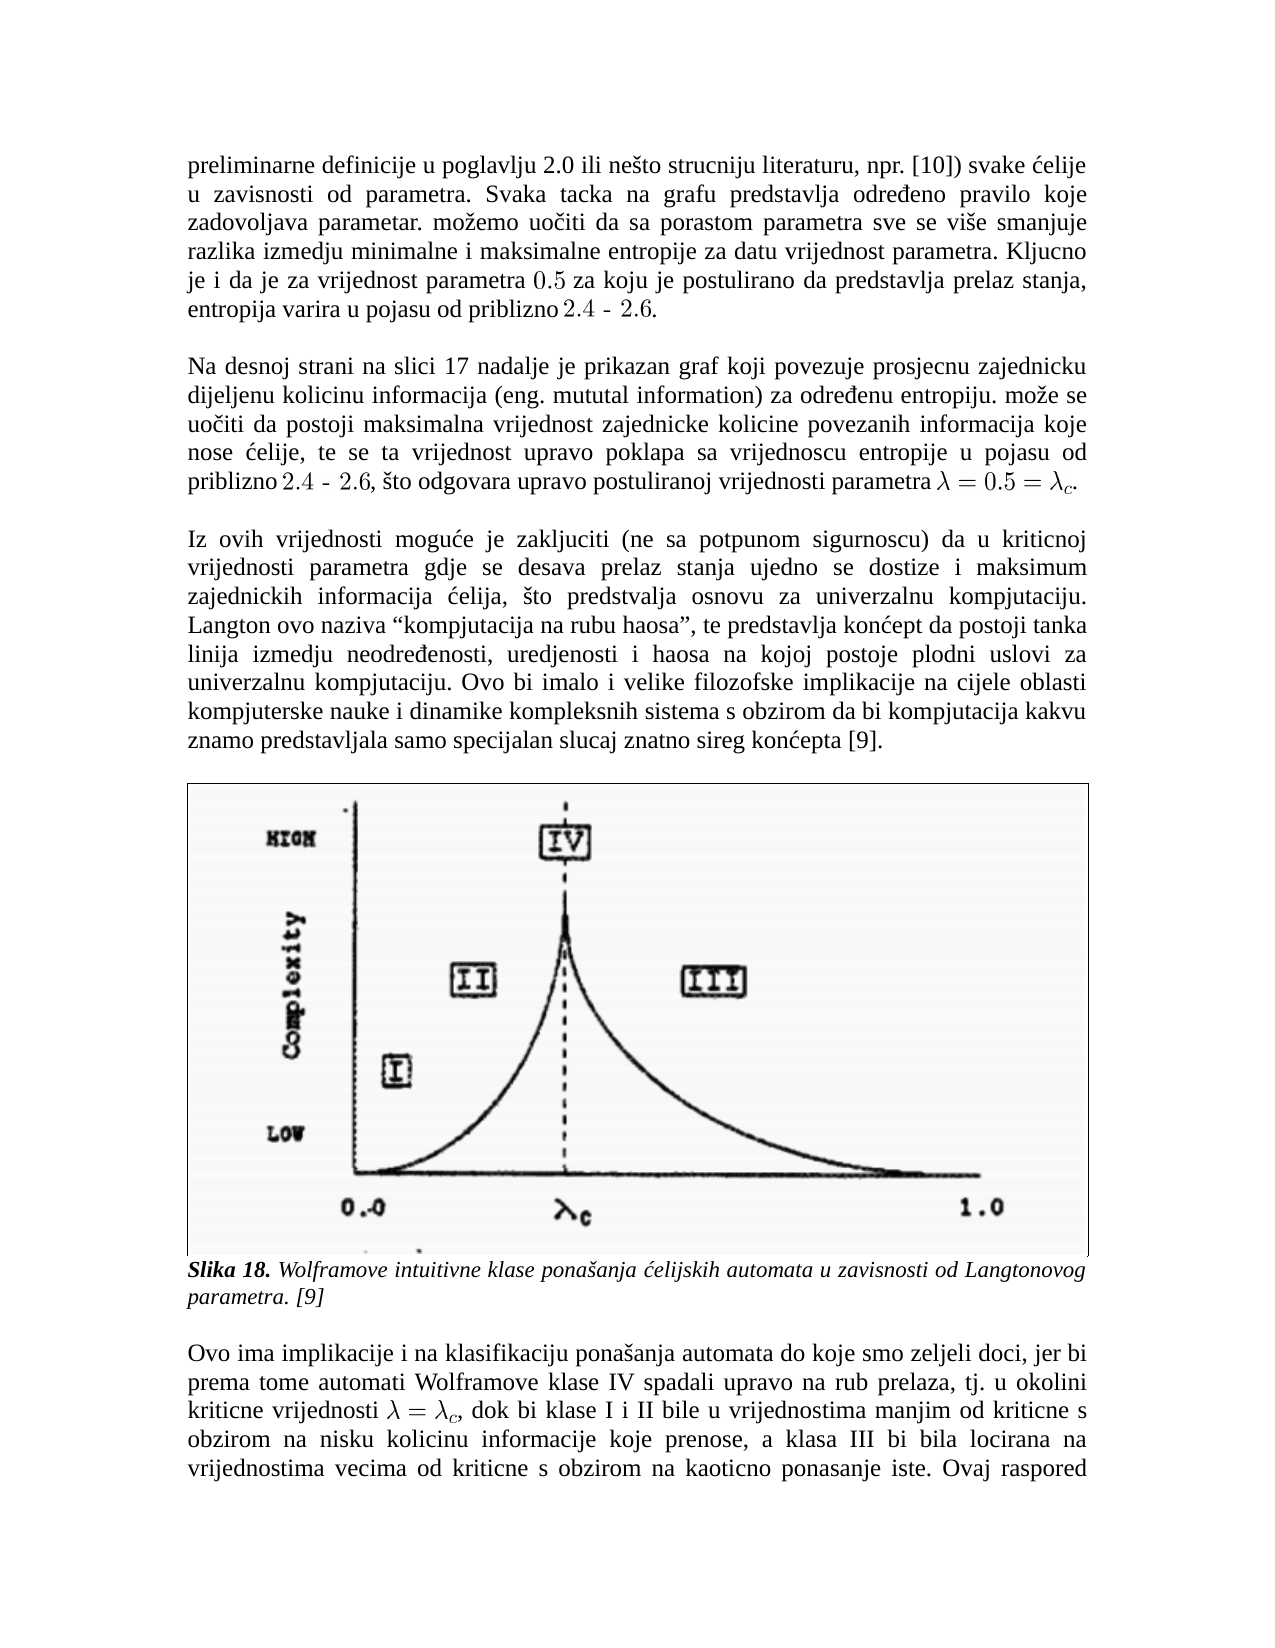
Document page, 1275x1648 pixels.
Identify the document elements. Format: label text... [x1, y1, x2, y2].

picture [534, 271, 565, 289]
picture [387, 1400, 457, 1423]
text Iz ovih vrijednosti moguće je zakljuciti (ne sa potpunom sigurnoscu) da u kriticnoj vrijednosti parametra gdje se desava prelaz stanja ujedno se dostize i maksimum zajednickih informacija ćelija, što predstvalja osnovu za univerzalnu kompjutaciju. Langton ovo naziva “kompjutacija na rubu haosa”, te predstavlja konćept da postoji tanka linija izmedju neodređenosti, uredjenosti i haosa na kojoj postoje plodni uslovi za univerzalnu kompjutaciju. Ovo bi imalo i velike filozofske implikacije na cijele oblasti kompjuterske nauke i dinamike kompleksnih sistema s obzirom da bi kompjutacija kakvu znamo predstavljala samo specijalan slucaj znatno sireg konćepta [9]. [187, 524, 1088, 754]
text Slika 18. Wolframove intuitivne klase ponašanja ćelijskih automata u zavisnosti od Langtonovog parametra. [9] [187, 1256, 1087, 1309]
text Na desnoj strani na slici 17 nadalje je prikazan graf koji povezuje prosjecnu zajednicku dijeljenu kolicinu informacija (eng. mututal information) za određenu entropiju. može se uočiti da postoji maksimalna vrijednost zajednicke kolicine povezanih informacija koje nose ćelije, te se ta vrijednost upravo poklapa sa vrijednoscu entropije u pojasu od priblizno , što odgovara upravo postuliranoj vrijednosti parametra . [187, 351, 1088, 495]
picture [937, 471, 1072, 494]
picture [283, 472, 370, 490]
text preliminarne definicije u poglavlju 2.0 ili nešto strucniju literaturu, npr. [10]) svake ćelije u zavisnosti od parametra. Svaka tacka na grafu predstavlja određeno pravilo koje zadovoljava parametar. možemo uočiti da sa porastom parametra sve se više smanjuje razlika izmedju minimalne i maksimalne entropije za datu vrijednost parametra. Kljucno je i da je za vrijednost parametra za koju je postulirano da predstavlja prelaz stanja, entropija varira u pojasu od priblizno . [187, 150, 1088, 322]
text Ovo ima implikacije i na klasifikaciju ponašanja automata do koje smo zeljeli doci, jer bi prema tome automati Wolframove klase IV spadali upravo na rub prelaza, tj. u okolini kriticne vrijednosti , dok bi klase I i II bile u vrijednostima manjim od kriticne s obzirom na nisku kolicinu informacije koje prenose, a klasa III bi bila locirana na vrijednostima vecima od kriticne s obzirom na kaoticno ponasanje iste. Ovaj raspored [187, 1338, 1088, 1482]
picture [190, 785, 1085, 1254]
picture [564, 299, 651, 317]
